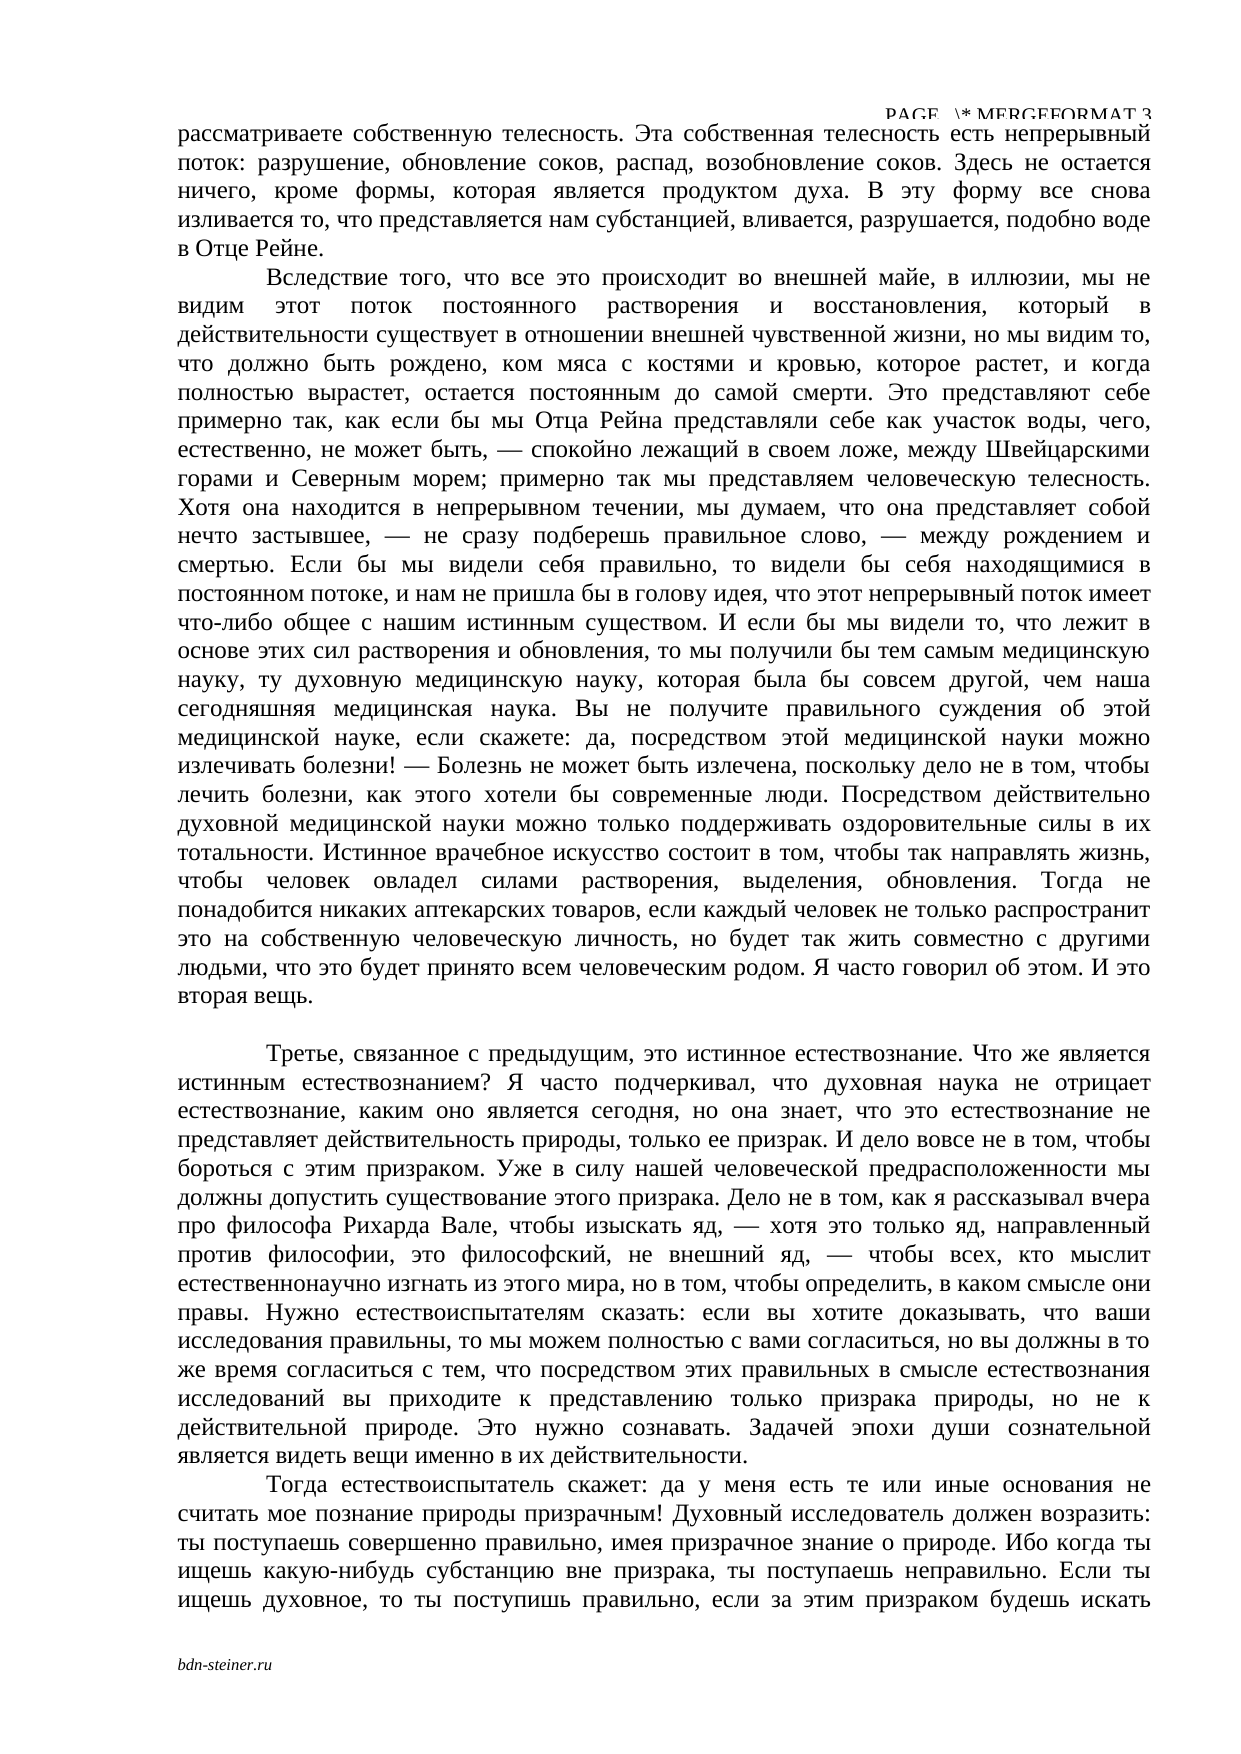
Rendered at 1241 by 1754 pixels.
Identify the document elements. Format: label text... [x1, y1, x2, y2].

text Третье, связанное с предыдущим, это истинное естествознание. Что же является истинным естествознанием? Я часто подчеркивал, что духовная наука не отрицает естествознание, каким оно является сегодня, но она знает, что это естествознание не представляет действительность природы, только ее призрак. И дело вовсе не в том, чтобы бороться с этим призраком. Уже в силу нашей человеческой предрасположенности мы должны допустить существование этого призрака. Дело не в том, как я рассказывал вчера про философа Рихарда Вале, чтобы изыскать яд, — хотя это только яд, направленный против философии, это философский, не внешний яд, — чтобы всех, кто мыслит естественнонаучно изгнать из этого мира, но в том, чтобы определить, в каком смысле они правы. Нужно естествоиспытателям сказать: если вы хотите доказывать, что ваши исследования правильны, то мы можем полностью с вами согласиться, но вы должны в то же время согласиться с тем, что посредством этих правильных в смысле естествознания исследований вы приходите к представлению только призрака природы, но не к действительной природе. Это нужно сознавать. Задачей эпохи души сознательной является видеть вещи именно в их действительности. [177, 1038, 1152, 1469]
text Тогда естествоиспытатель скажет: да у меня есть те или иные основания не считать мое познание природы призрачным! Духовный исследователь должен возразить: ты поступаешь совершенно правильно, имея призрачное знание о природе. Ибо когда ты ищешь какую-нибудь субстанцию вне призрака, ты поступаешь неправильно. Если ты ищешь духовное, то ты поступишь правильно, если за этим призраком будешь искать [177, 1469, 1152, 1613]
text рассматриваете собственную телесность. Эта собственная телесность есть непрерывный поток: разрушение, обновление соков, распад, возобновление соков. Здесь не остается ничего, кроме формы, которая является продуктом духа. В эту форму все снова изливается то, что представляется нам субстанцией, вливается, разрушается, подобно воде в Отце Рейне. [177, 118, 1152, 262]
text Вследствие того, что все это происходит во внешней майе, в иллюзии, мы не видим этот поток постоянного растворения и восстановления, который в действительности существует в отношении внешней чувственной жизни, но мы видим то, что должно быть рождено, ком мяса с костями и кровью, которое растет, и когда полностью вырастет, остается постоянным до самой смерти. Это представляют себе примерно так, как если бы мы Отца Рейна представляли себе как участок воды, чего, естественно, не может быть, — спокойно лежащий в своем ложе, между Швейцарскими горами и Северным морем; примерно так мы представляем человеческую телесность. Хотя она находится в непрерывном течении, мы думаем, что она представляет собой нечто застывшее, — не сразу подберешь правильное слово, — между рождением и смертью. Если бы мы видели себя правильно, то видели бы себя находящимися в постоянном потоке, и нам не пришла бы в голову идея, что этот непрерывный поток имеет что-либо общее с нашим истинным существом. И если бы мы видели то, что лежит в основе этих сил растворения и обновления, то мы получили бы тем самым медицинскую науку, ту духовную медицинскую науку, которая была бы совсем другой, чем наша сегодняшняя медицинская наука. Вы не получите правильного суждения об этой медицинской науке, если скажете: да, посредством этой медицинской науки можно излечивать болезни! — Болезнь не может быть излечена, поскольку дело не в том, чтобы лечить болезни, как этого хотели бы современные люди. Посредством действительно духовной медицинской науки можно только поддерживать оздоровительные силы в их тотальности. Истинное врачебное искусство состоит в том, чтобы так направлять жизнь, чтобы человек овладел силами растворения, выделения, обновления. Тогда не понадобится никаких аптекарских товаров, если каждый человек не только распространит это на собственную человеческую личность, но будет так жить совместно с другими людьми, что это будет принято всем человеческим родом. Я часто говорил об этом. И это вторая вещь. [177, 262, 1152, 1009]
